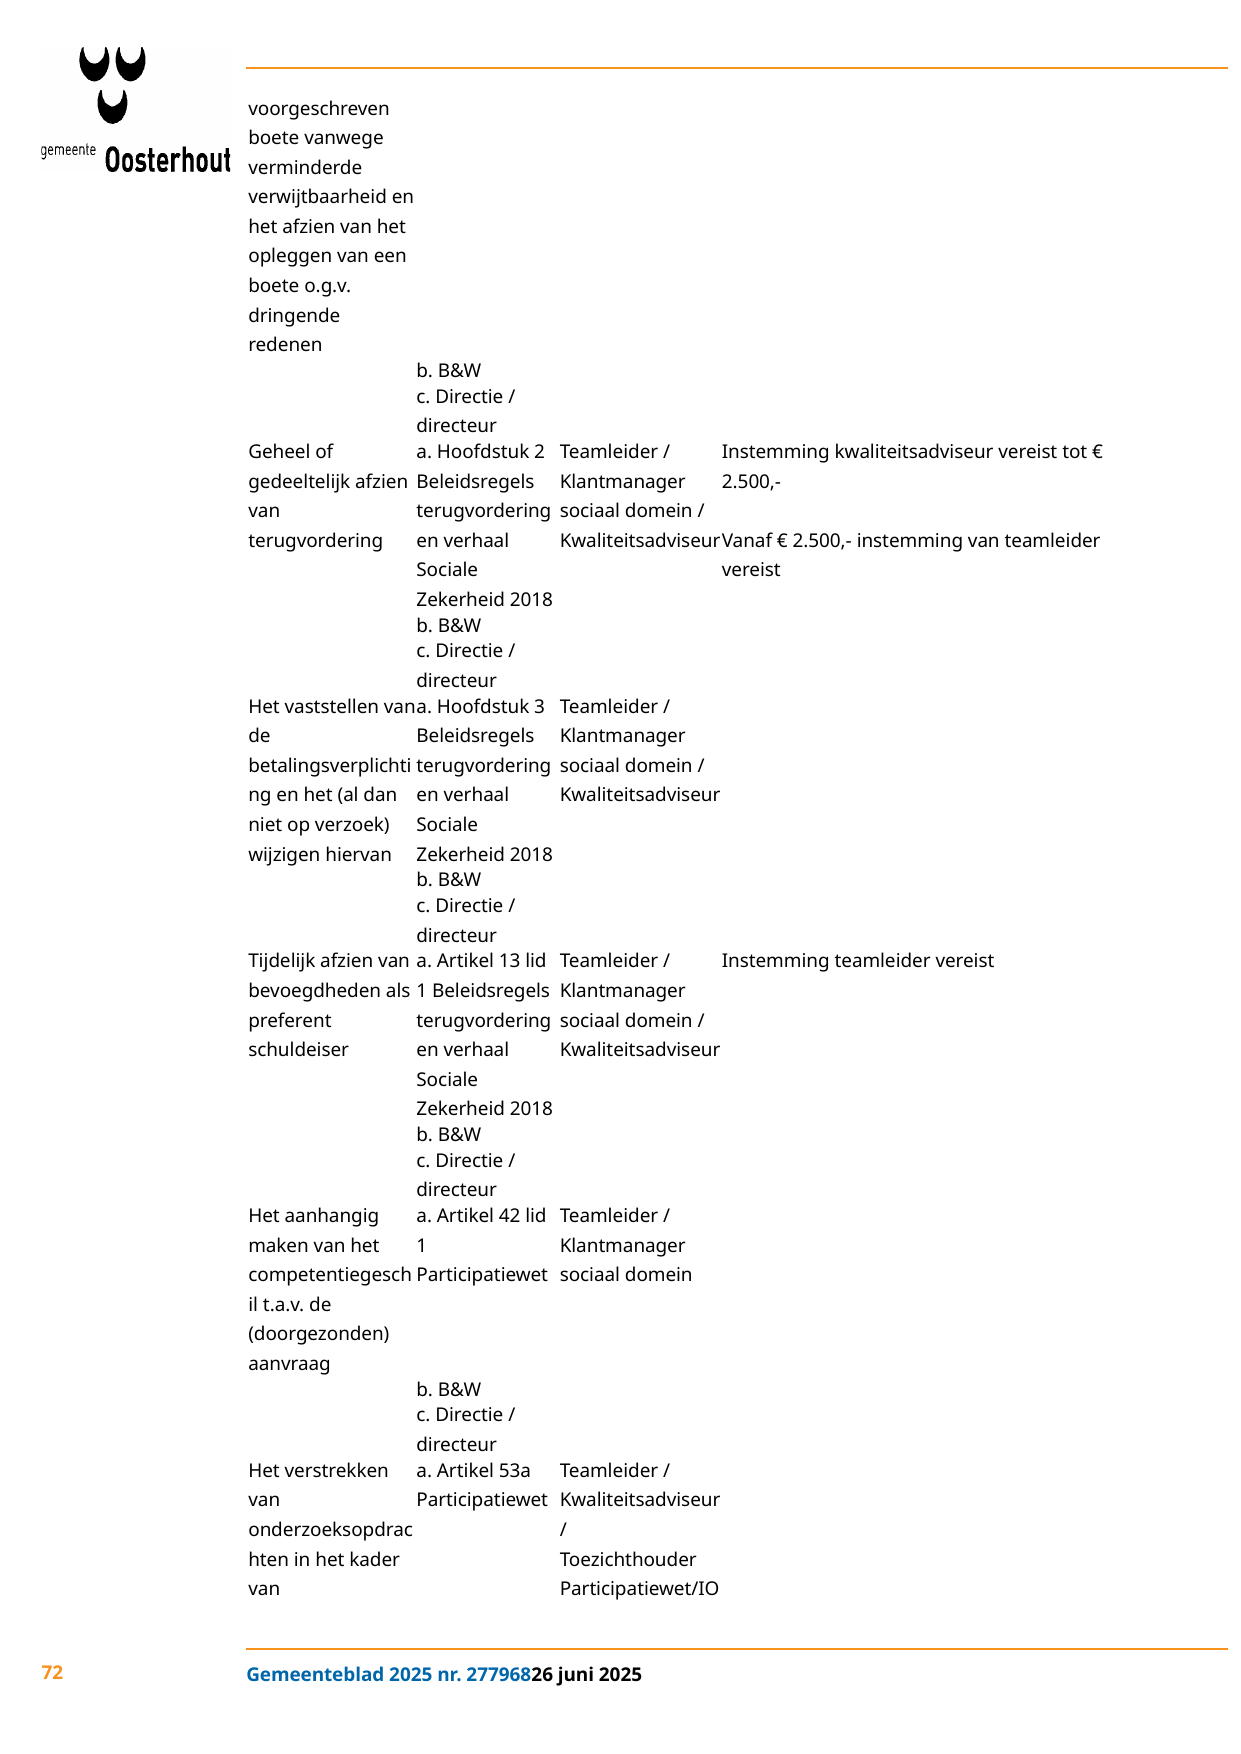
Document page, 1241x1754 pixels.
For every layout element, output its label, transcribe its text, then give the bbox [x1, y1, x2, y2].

table_cell Teamleider / Klantmanager sociaal domein / Kwaliteitsadviseur [560, 948, 722, 1121]
table_cell [722, 693, 1152, 867]
table_cell [722, 1121, 1152, 1147]
table_cell [560, 612, 722, 638]
table_cell c. Directie / directeur [416, 638, 559, 693]
table_cell [560, 1147, 722, 1202]
table_cell Het aanhangig maken van het competentiegeschil t.a.v. de (doorgezonden) aanvraag [248, 1202, 416, 1376]
table_cell [722, 383, 1152, 438]
table_cell [248, 1402, 416, 1457]
table_cell [722, 1402, 1152, 1457]
table_cell Teamleider / Kwaliteitsadviseur / Toezichthouder Participatiewet/IO [560, 1457, 722, 1601]
table_cell c. Directie / directeur [416, 1147, 559, 1202]
table_cell [248, 867, 416, 892]
table_cell b. B&W [416, 867, 559, 892]
table_cell Teamleider / Klantmanager sociaal domein / Kwaliteitsadviseur [560, 438, 722, 612]
table_cell [560, 638, 722, 693]
table_cell [560, 867, 722, 892]
table_cell b. B&W [416, 1376, 559, 1402]
table_cell [248, 1121, 416, 1147]
table_cell Het verstrekken van onderzoeksopdrachten in het kader van [248, 1457, 416, 1601]
table_cell [248, 1376, 416, 1402]
table_cell [560, 1402, 722, 1457]
table_cell a. Artikel 42 lid 1 Participatiewet [416, 1202, 559, 1376]
table_cell [722, 1457, 1152, 1601]
table_cell [722, 867, 1152, 892]
table_cell a. Hoofdstuk 3 Beleidsregels terugvordering en verhaal Sociale Zekerheid 2018 [416, 693, 559, 867]
table_cell [722, 357, 1152, 383]
table_cell Het vaststellen van de betalingsverplichting en het (al dan niet op verzoek) wijzigen hiervan [248, 693, 416, 867]
table_cell [722, 638, 1152, 693]
table_cell Instemming teamleider vereist [722, 948, 1152, 1121]
table_cell b. B&W [416, 1121, 559, 1147]
table_cell a. Artikel 53a Participatiewet [416, 1457, 559, 1601]
table_cell [722, 892, 1152, 948]
table_cell b. B&W [416, 612, 559, 638]
table_cell [248, 638, 416, 693]
table_cell [560, 95, 722, 357]
table_cell [560, 1376, 722, 1402]
table_cell Teamleider / Klantmanager sociaal domein [560, 1202, 722, 1376]
table_cell [722, 1202, 1152, 1376]
table_cell [722, 1147, 1152, 1202]
table_cell [248, 357, 416, 383]
table_cell Geheel of gedeeltelijk afzien van terugvordering [248, 438, 416, 612]
table_cell Instemming kwaliteitsadviseur vereist tot € 2.500,- Vanaf € 2.500,- instemming van teamleider vereist [722, 438, 1152, 612]
table_cell c. Directie / directeur [416, 1402, 559, 1457]
table_cell voorgeschreven boete vanwege verminderde verwijtbaarheid en het afzien van het opleggen van een boete o.g.v. dringende redenen [248, 95, 416, 357]
table_cell c. Directie / directeur [416, 383, 559, 438]
table_cell [560, 357, 722, 383]
table_cell Teamleider / Klantmanager sociaal domein / Kwaliteitsadviseur [560, 693, 722, 867]
table_cell [560, 1121, 722, 1147]
table_cell c. Directie / directeur [416, 892, 559, 948]
table_cell [560, 892, 722, 948]
table_cell [722, 95, 1152, 357]
table_cell [722, 612, 1152, 638]
table_cell [248, 383, 416, 438]
table_cell b. B&W [416, 357, 559, 383]
table_cell a. Artikel 13 lid 1 Beleidsregels terugvordering en verhaal Sociale Zekerheid 2018 [416, 948, 559, 1121]
table_cell [248, 1147, 416, 1202]
table_cell [248, 892, 416, 948]
picture [41, 47, 231, 172]
table_cell Tijdelijk afzien van bevoegdheden als preferent schuldeiser [248, 948, 416, 1121]
table_cell [722, 1376, 1152, 1402]
table_cell [416, 95, 559, 357]
table_cell a. Hoofdstuk 2 Beleidsregels terugvordering en verhaal Sociale Zekerheid 2018 [416, 438, 559, 612]
table_cell [248, 612, 416, 638]
table_cell [560, 383, 722, 438]
